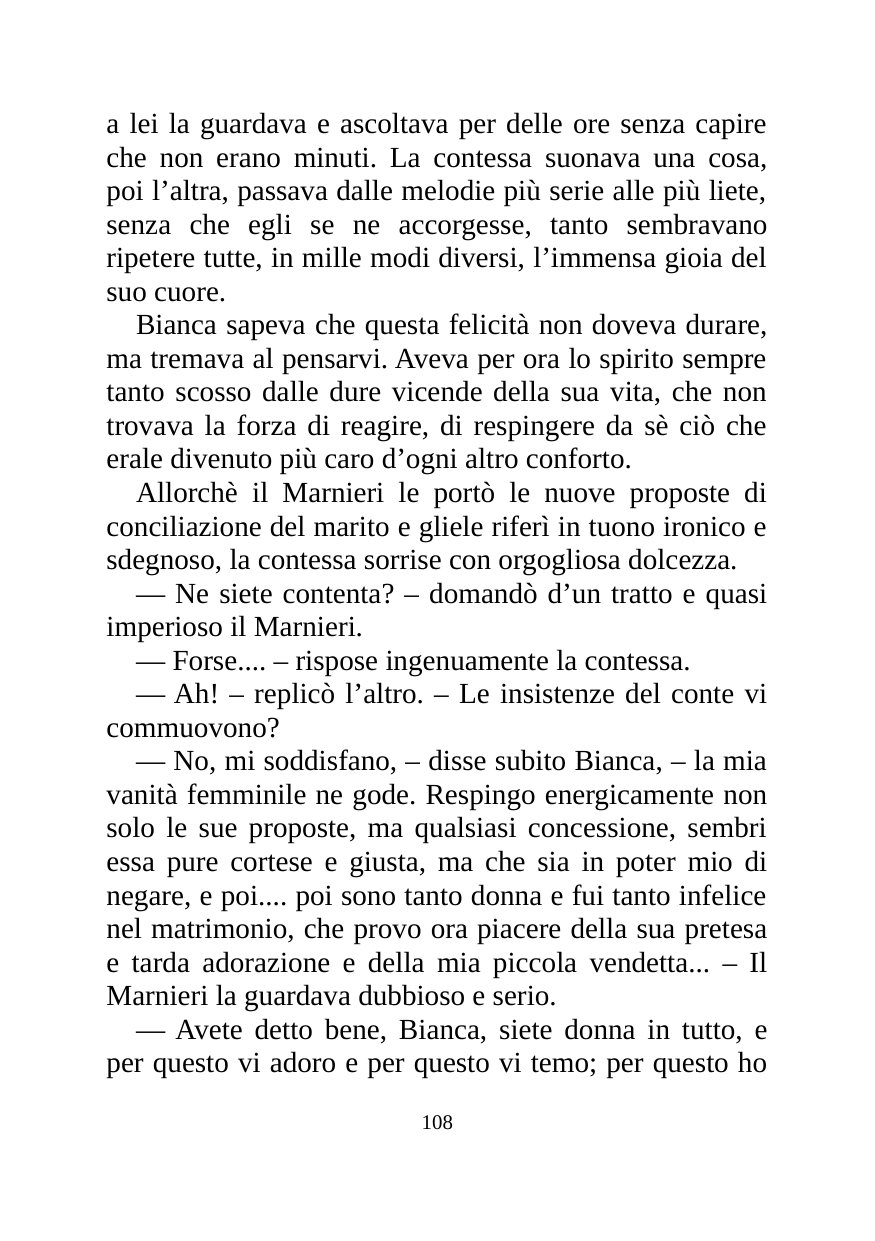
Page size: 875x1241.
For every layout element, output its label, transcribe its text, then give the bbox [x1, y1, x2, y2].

text Bianca sapeva che questa felicità non doveva durare, ma tremava al pensarvi. Aveva per ora lo spirito sempre tanto scosso dalle dure vicende della sua vita, che non trovava la forza di reagire, di respingere da sè ciò che erale divenuto più caro d’ogni altro conforto. [106, 307, 768, 475]
text — Forse.... – rispose ingenuamente la contessa. [106, 643, 768, 676]
text a lei la guardava e ascoltava per delle ore senza capire che non erano minuti. La contessa suonava una cosa, poi l’altra, passava dalle melodie più serie alle più liete, senza che egli se ne accorgesse, tanto sembravano ripetere tutte, in mille modi diversi, l’immensa gioia del suo cuore. [106, 106, 768, 307]
text — Avete detto bene, Bianca, siete donna in tutto, e per questo vi adoro e per questo vi temo; per questo ho [106, 1012, 768, 1079]
text — Ah! – replicò l’altro. – Le insistenze del conte vi commuovono? [106, 676, 768, 743]
text — No, mi soddisfano, – disse subito Bianca, – la mia vanità femminile ne gode. Respingo energicamente non solo le sue proposte, ma qualsiasi concessione, sembri essa pure cortese e giusta, ma che sia in poter mio di negare, e poi.... poi sono tanto donna e fui tanto infelice nel matrimonio, che provo ora piacere della sua pretesa e tarda adorazione e della mia piccola vendetta... – Il Marnieri la guardava dubbioso e serio. [106, 743, 768, 1012]
text — Ne siete contenta? – domandò d’un tratto e quasi imperioso il Marnieri. [106, 576, 768, 643]
text Allorchè il Marnieri le portò le nuove proposte di conciliazione del marito e gliele riferì in tuono ironico e sdegnoso, la contessa sorrise con orgogliosa dolcezza. [106, 475, 768, 576]
